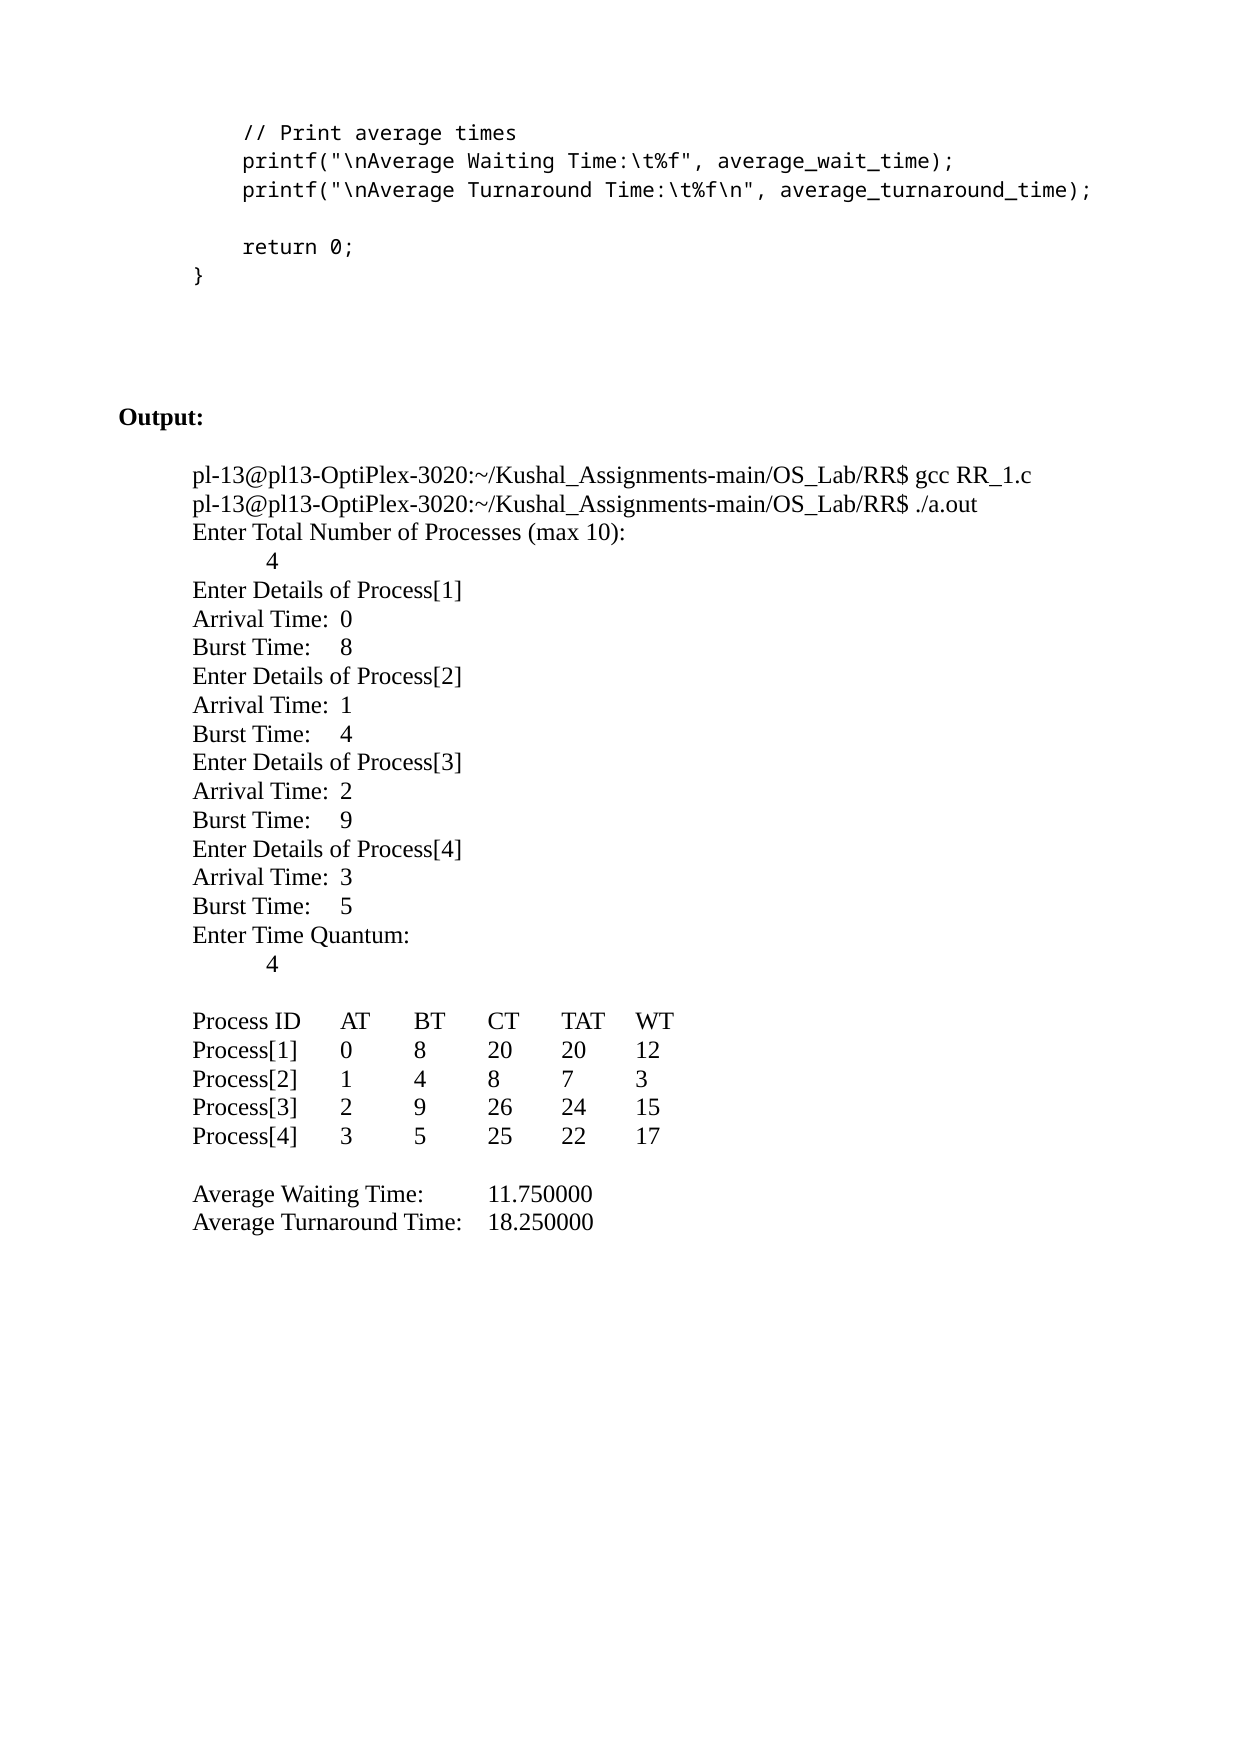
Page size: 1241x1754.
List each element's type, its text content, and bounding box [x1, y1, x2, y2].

text Process[1] 0 8 20 20 12 [192, 1035, 1122, 1064]
text Process[3] 2 9 26 24 15 [192, 1092, 1122, 1121]
text Output: [118, 402, 1122, 431]
text Burst Time: 9 [192, 805, 1122, 834]
text Enter Details of Process[4] [192, 834, 1122, 862]
text pl-13@pl13-OptiPlex-3020:~/Kushal_Assignments-main/OS_Lab/RR$ gcc RR_1.c [192, 460, 1122, 489]
text Burst Time: 8 [192, 632, 1122, 661]
text 4 [192, 546, 1122, 575]
text Enter Total Number of Processes (max 10): [192, 517, 1122, 546]
text Process[2] 1 4 8 7 3 [192, 1064, 1122, 1092]
text Arrival Time: 1 [192, 690, 1122, 719]
text Enter Details of Process[3] [192, 747, 1122, 776]
text printf("\nAverage Waiting Time:\t%f", average_wait_time); [192, 147, 1122, 175]
text Arrival Time: 2 [192, 776, 1122, 805]
text Average Turnaround Time: 18.250000 [192, 1207, 1122, 1236]
text Process[4] 3 5 25 22 17 [192, 1121, 1122, 1150]
text Enter Time Quantum: [192, 920, 1122, 949]
text // Print average times [192, 118, 1122, 147]
text Process ID AT BT CT TAT WT [192, 1006, 1122, 1035]
text Burst Time: 4 [192, 719, 1122, 747]
text printf("\nAverage Turnaround Time:\t%f\n", average_turnaround_time); [192, 175, 1122, 203]
text Arrival Time: 0 [192, 604, 1122, 632]
text Average Waiting Time: 11.750000 [192, 1179, 1122, 1207]
text Arrival Time: 3 [192, 862, 1122, 891]
text Enter Details of Process[1] [192, 575, 1122, 604]
text Enter Details of Process[2] [192, 661, 1122, 690]
text } [192, 260, 1122, 289]
text Burst Time: 5 [192, 891, 1122, 920]
text pl-13@pl13-OptiPlex-3020:~/Kushal_Assignments-main/OS_Lab/RR$ ./a.out [192, 489, 1122, 517]
text return 0; [192, 232, 1122, 260]
text 4 [192, 949, 1122, 977]
